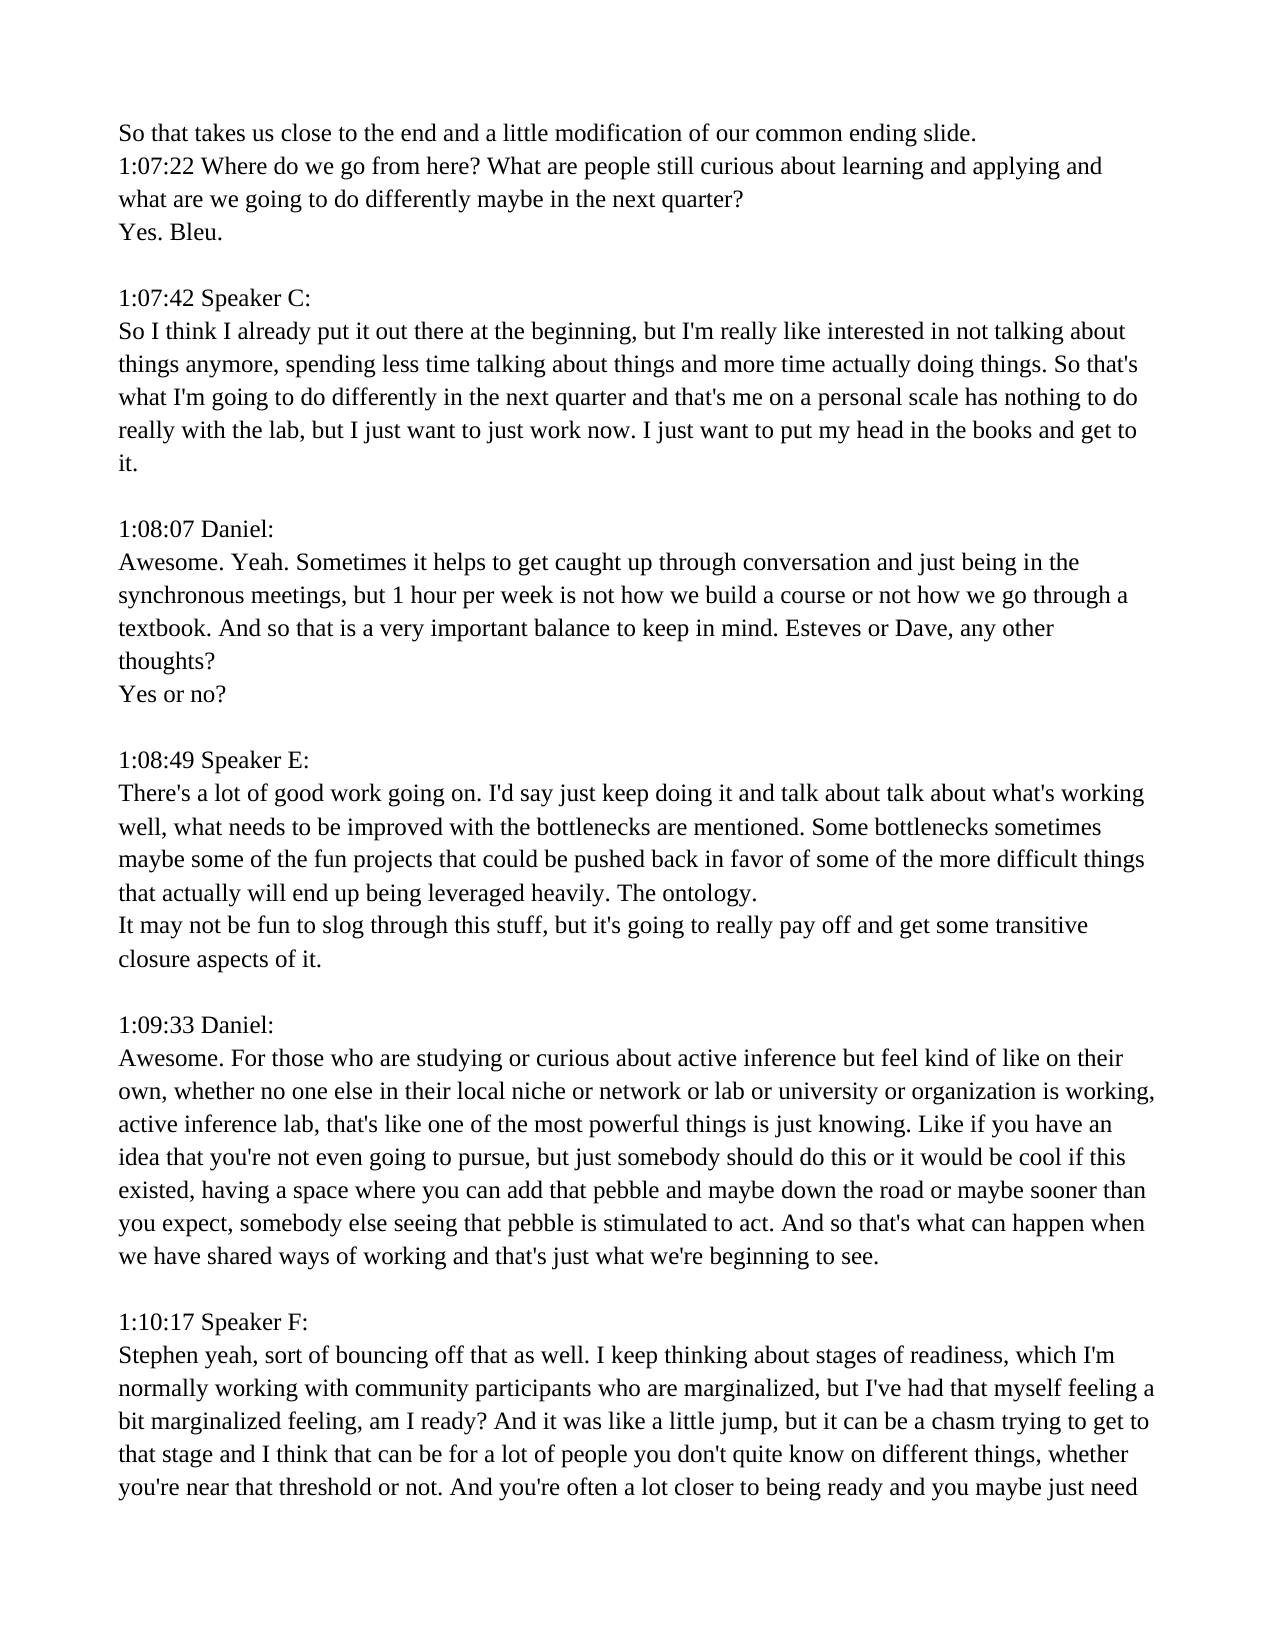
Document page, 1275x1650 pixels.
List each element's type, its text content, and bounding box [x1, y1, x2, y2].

text It may not be fun to slog through this stuff, but it's going to really pay off and get some transitive closure aspects of it. [118, 911, 1157, 972]
text 1:09:33 Daniel: [118, 1010, 1157, 1038]
text 1:10:17 Speaker F: [118, 1307, 1157, 1336]
text So I think I already put it out there at the beginning, but I'm really like interested in not talking about things anymore, spending less time talking about things and more time actually doing things. So that's what I'm going to do differently in the next quarter and that's me on a personal scale has nothing to do really with the lab, but I just want to just work now. I just want to put my head in the books and get to it. [118, 316, 1157, 477]
text Awesome. Yeah. Sometimes it helps to get caught up through conversation and just being in the synchronous meetings, but 1 hour per week is not how we build a course or not how we go through a textbook. And so that is a very important balance to keep in mind. Esteves or Dave, any other thoughts? [118, 547, 1157, 675]
text There's a lot of good work going on. I'd say just keep doing it and talk about talk about what's working well, what needs to be improved with the bottlenecks are mentioned. Some bottlenecks sometimes maybe some of the fun projects that could be pushed back in favor of some of the more difficult things that actually will end up being leveraged heavily. The ontology. [118, 778, 1157, 906]
text Yes. Bleu. [118, 217, 1157, 246]
text 1:08:49 Speaker E: [118, 746, 1157, 774]
text So that takes us close to the end and a little modification of our common ending slide. [118, 118, 1157, 147]
text Stephen yeah, sort of bouncing off that as well. I keep thinking about stages of readiness, which I'm normally working with community participants who are marginalized, but I've had that myself feeling a bit marginalized feeling, am I ready? And it was like a little jump, but it can be a chasm trying to get to that stage and I think that can be for a lot of people you don't quite know on different things, whether you're near that threshold or not. And you're often a lot closer to being ready and you maybe just need [118, 1340, 1157, 1501]
text Awesome. For those who are studying or curious about active inference but feel kind of like on their own, whether no one else in their local niche or network or lab or university or organization is working, active inference lab, that's like one of the most powerful things is just knowing. Like if you have an idea that you're not even going to pursue, but just somebody should do this or it would be cool if this existed, having a space where you can add that pebble and maybe down the road or maybe sooner than you expect, somebody else seeing that pebble is stimulated to act. And so that's what can happen when we have shared ways of working and that's just what we're beginning to see. [118, 1043, 1157, 1269]
text 1:07:22 Where do we go from here? What are people still curious about learning and applying and what are we going to do differently maybe in the next quarter? [118, 151, 1157, 213]
text 1:08:07 Daniel: [118, 514, 1157, 543]
text Yes or no? [118, 679, 1157, 708]
text 1:07:42 Speaker C: [118, 283, 1157, 312]
